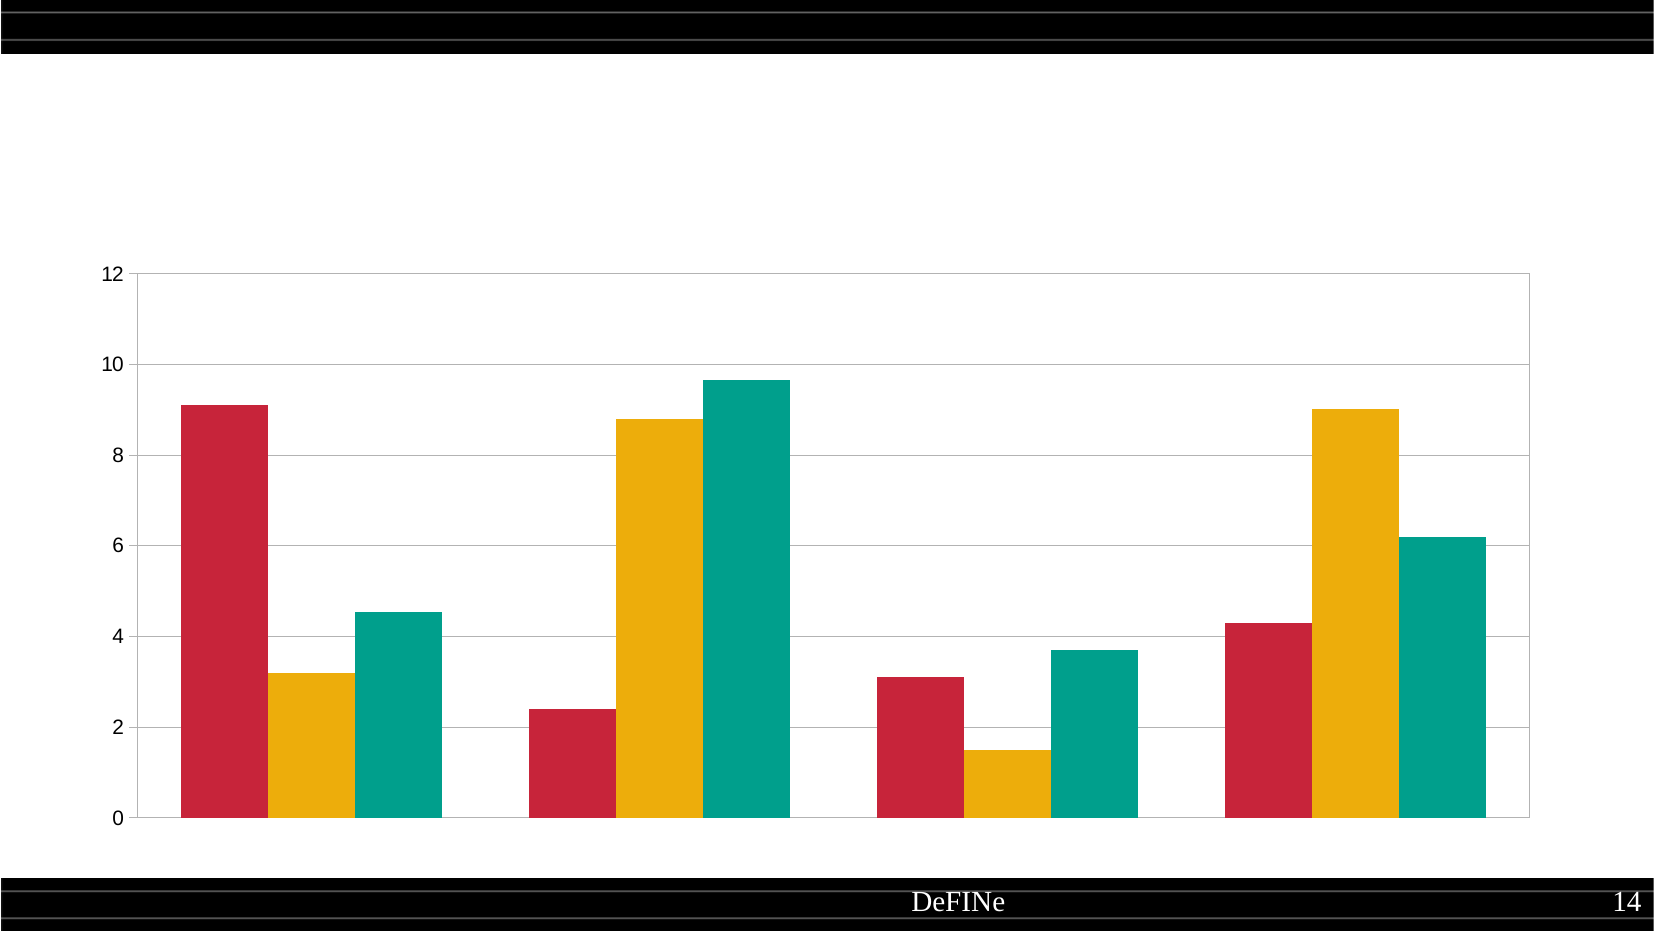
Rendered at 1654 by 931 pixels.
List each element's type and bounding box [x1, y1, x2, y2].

picture [1, 878, 1654, 931]
chart [71, 250, 1559, 842]
picture [1, 0, 1654, 54]
